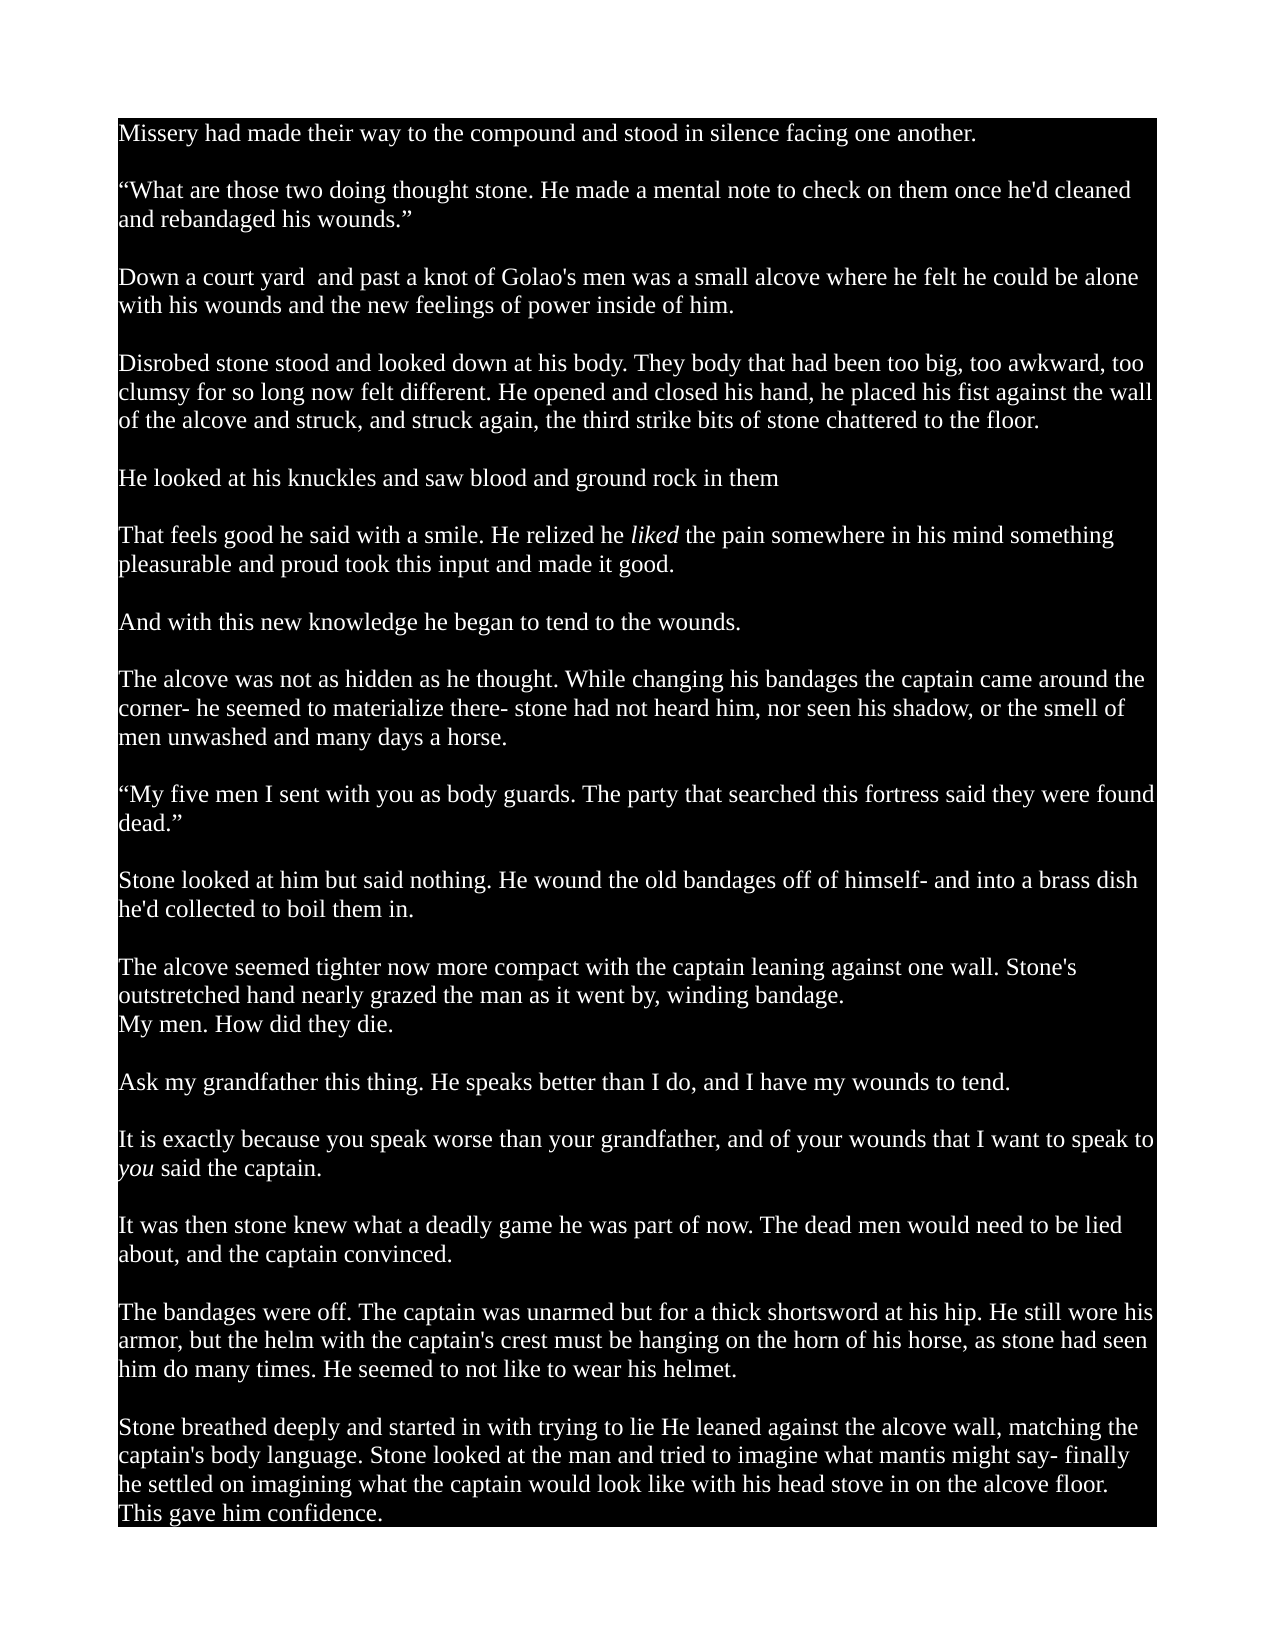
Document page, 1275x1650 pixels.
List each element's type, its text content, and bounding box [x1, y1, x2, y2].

text “My five men I sent with you as body guards. The party that searched this fortress said they were found dead.” [118, 779, 1157, 837]
text Ask my grandfather this thing. He speaks better than I do, and I have my wounds to tend. It is exactly because you speak worse than your grandfather, and of your wounds that I want to speak to you said the captain. [118, 1067, 1157, 1182]
text Missery had made their way to the compound and stood in silence facing one another. “What are those two doing thought stone. He made a mental note to check on them once he'd cleaned and rebandaged his wounds.” [118, 118, 1157, 262]
text The bandages were off. The captain was unarmed but for a thick shortsword at his hip. He still wore his armor, but the helm with the captain's crest must be hanging on the horn of his horse, as stone had seen him do many times. He seemed to not like to wear his helmet. [118, 1297, 1157, 1412]
text And with this new knowledge he began to tend to the wounds. The alcove was not as hidden as he thought. While changing his bandages the captain came around the corner- he seemed to materialize there- stone had not heard him, nor seen his shadow, or the smell of men unwashed and many days a horse. [118, 607, 1157, 751]
text It was then stone knew what a deadly game he was part of now. The dead men would need to be lied about, and the captain convinced. [118, 1182, 1157, 1268]
text Stone breathed deeply and started in with trying to lie He leaned against the alcove wall, matching the captain's body language. Stone looked at the man and tried to imagine what mantis might say- finally he settled on imagining what the captain would look like with his head stove in on the alcove floor. This gave him confidence. [118, 1412, 1157, 1527]
text He looked at his knuckles and saw blood and ground rock in them That feels good he said with a smile. He relized he liked the pain somewhere in his mind something pleasurable and proud took this input and made it good. [118, 463, 1157, 578]
text The alcove seemed tighter now more compact with the captain leaning against one wall. Stone's outstretched hand nearly grazed the man as it went by, winding bandage. My men. How did they die. [118, 952, 1157, 1038]
text Down a court yard and past a knot of Golao's men was a small alcove where he felt he could be alone with his wounds and the new feelings of power inside of him. Disrobed stone stood and looked down at his body. They body that had been too big, too awkward, too clumsy for so long now felt different. He opened and closed his hand, he placed his fist against the wall of the alcove and struck, and struck again, the third strike bits of stone chattered to the floor. [118, 262, 1157, 434]
text Stone looked at him but said nothing. He wound the old bandages off of himself- and into a brass dish he'd collected to boil them in. [118, 866, 1157, 923]
